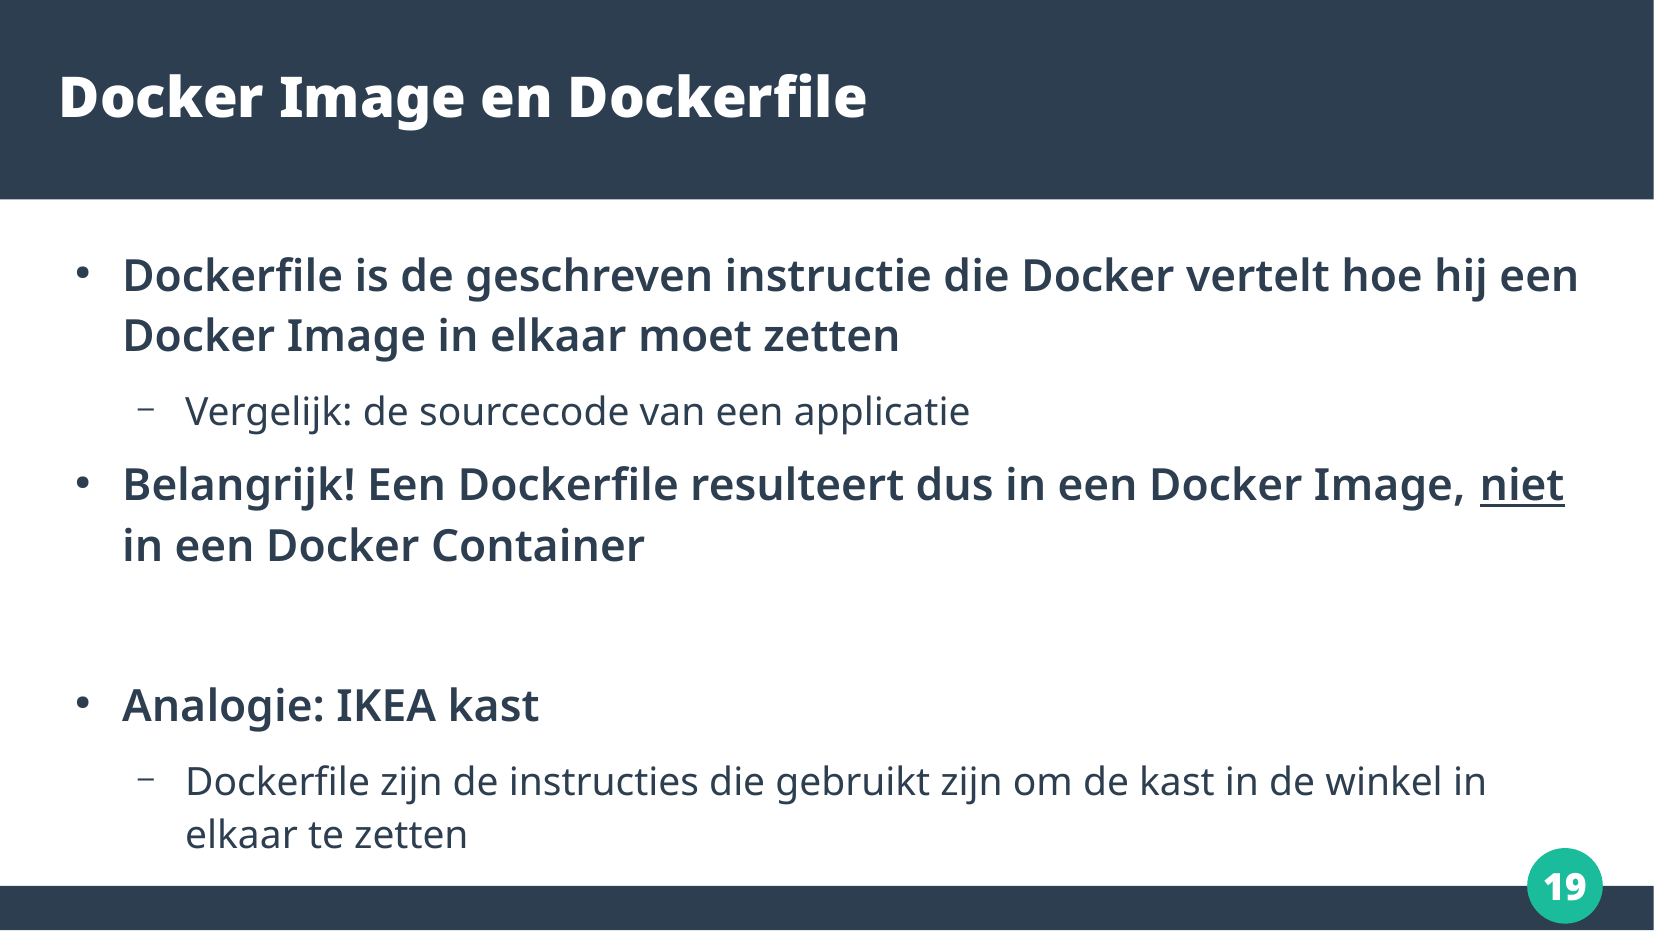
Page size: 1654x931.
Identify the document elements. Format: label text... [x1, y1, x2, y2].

title Docker Image en Dockerfile [59, 37, 1595, 156]
list Dockerfile is de geschreven instructie die Docker vertelt hoe hij een Docker Image in elkaar moet zetten Vergelijk: de sourcecode van een applicatie Belangrijk! Een Dockerfile resulteert dus in een Docker Image, niet in een Docker Container Analogie: IKEA kast Dockerfile zijn de instructies die gebruikt zijn om de kast in de winkel in elkaar te zetten [59, 243, 1595, 864]
